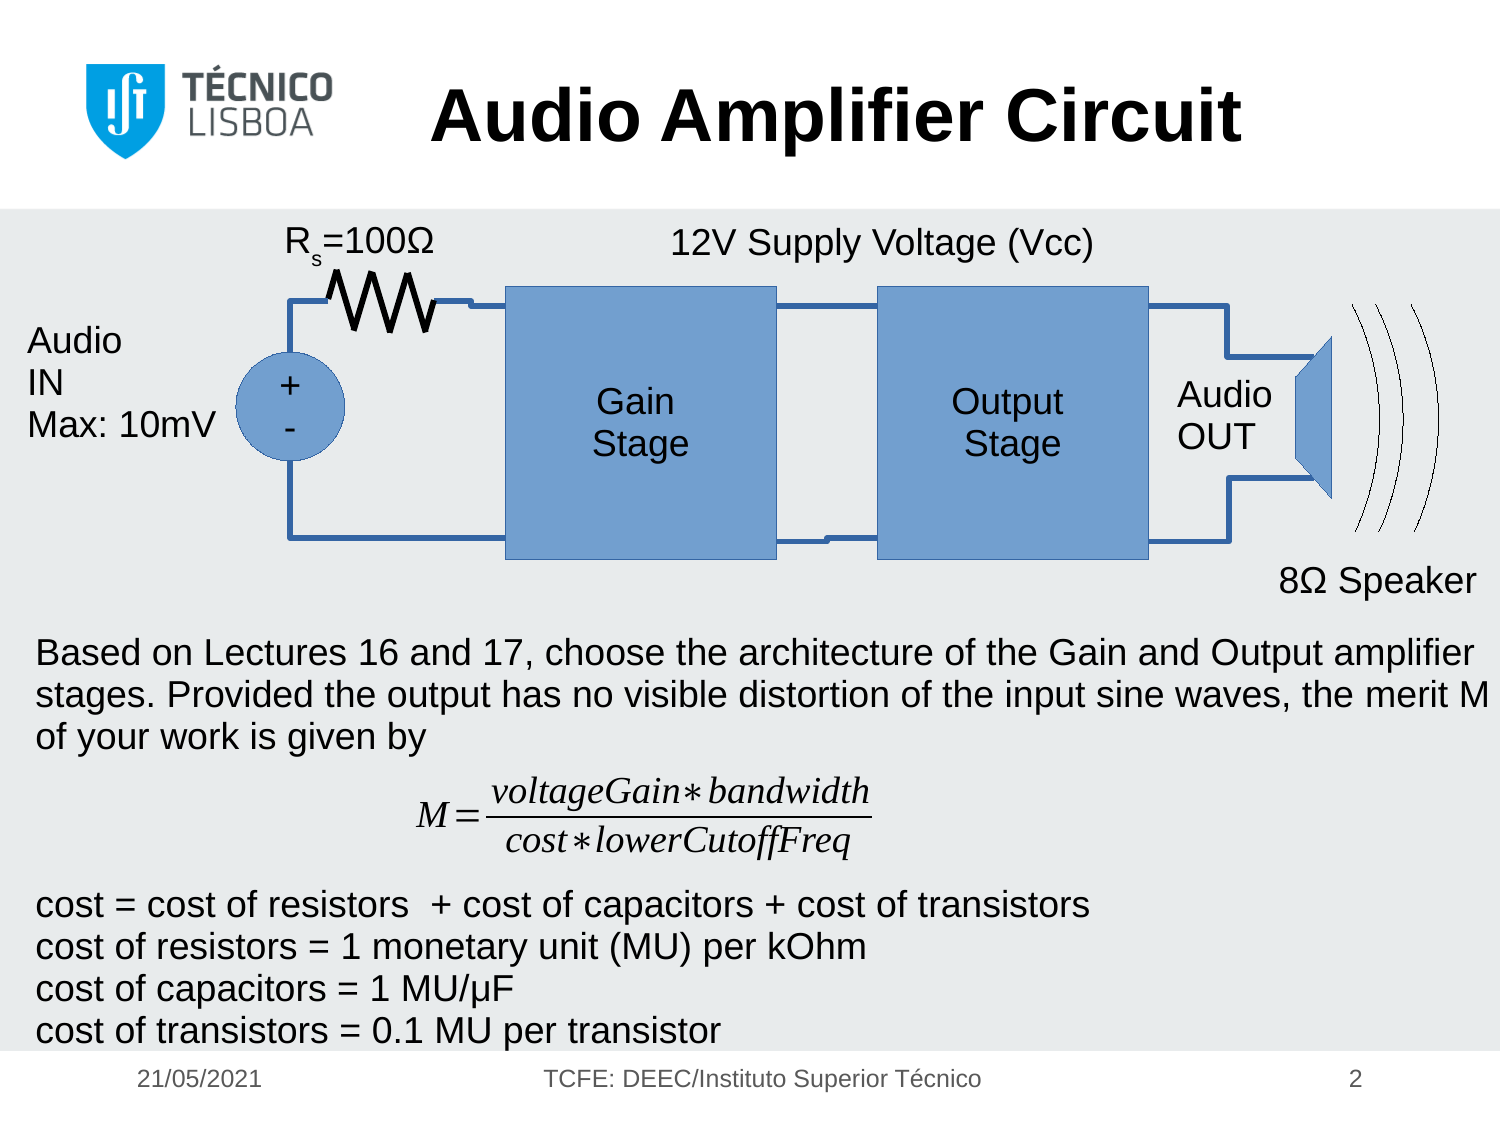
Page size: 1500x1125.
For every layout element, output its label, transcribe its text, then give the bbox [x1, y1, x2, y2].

text_box 12V Supply Voltage (Vcc) [655, 214, 1110, 272]
text_box 8Ω Speaker [1263, 552, 1492, 610]
title Audio Amplifier Circuit [414, 40, 1470, 183]
text_box Based on Lectures 16 and 17, choose the architecture of the Gain and Output amplifier stages. Provided the output has no visible distortion of the input sine waves, the merit M of your work is given by cost = cost of resistors + cost of capacitors + cost of transistors cost of resistors = 1 monetary unit (MU) per kOhm cost of capacitors = 1 MU/μF cost of transistors = 0.1 MU per transistor [20, 624, 1500, 1101]
text_box Audio OUT [1162, 365, 1305, 465]
text_box [1295, 336, 1332, 499]
text_box + - [253, 352, 345, 461]
text_box Rs=100Ω [269, 212, 450, 278]
text_box Output Stage [877, 286, 1149, 560]
text_box Audio IN Max: 10mV [12, 312, 253, 454]
picture [0, 0, 1500, 1125]
chart [404, 770, 884, 906]
text_box Gain Stage [505, 286, 777, 560]
